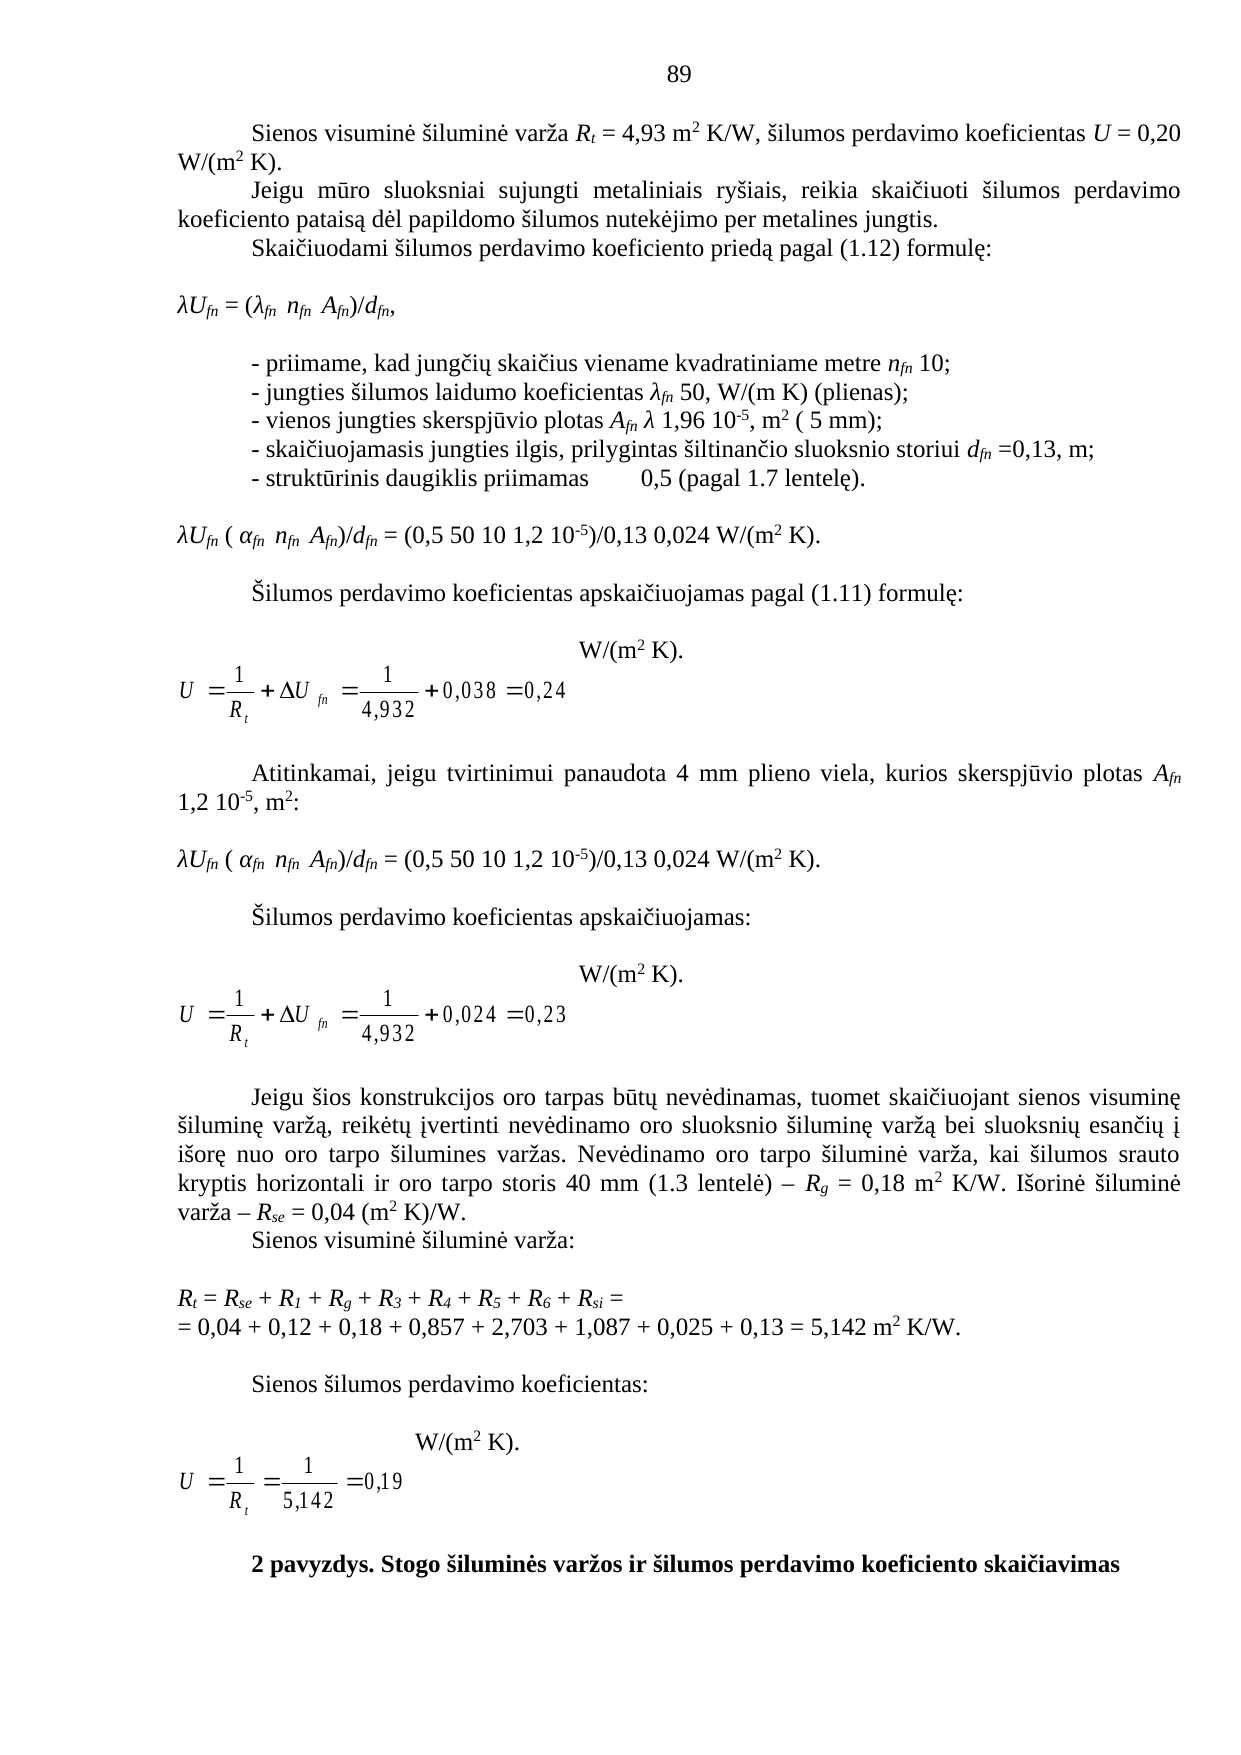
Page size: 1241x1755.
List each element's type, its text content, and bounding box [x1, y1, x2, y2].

text Jeigu mūro sluoksniai sujungti metaliniais ryšiais, reikia skaičiuoti šilumos perdavimo koeficiento pataisą dėl papildomo šilumos nutekėjimo per metalines jungtis. [177, 176, 1181, 233]
text - priimame, kad jungčių skaičius viename kvadratiniame metre nfn 10; [177, 348, 1172, 377]
text - skaičiuojamasis jungties ilgis, prilygintas šiltinančio sluoksnio storiui dfn =0,13, m; [177, 434, 1187, 463]
text Atitinkamai, jeigu tvirtinimui panaudota 4 mm plieno viela, kurios skerspjūvio plotas Afn 1,2 10-5, m2: [177, 758, 1181, 816]
text Šilumos perdavimo koeficientas apskaičiuojamas: [177, 902, 1181, 931]
text Jeigu šios konstrukcijos oro tarpas būtų nevėdinamas, tuomet skaičiuojant sienos visuminę šiluminę varžą, reikėtų įvertinti nevėdinamo oro sluoksnio šiluminę varžą bei sluoksnių esančių į išorę nuo oro tarpo šilumines varžas. Nevėdinamo oro tarpo šiluminė varža, kai šilumos srauto kryptis horizontali ir oro tarpo storis 40 mm (1.3 lentelė) – Rg = 0,18 m2 K/W. Išorinė šiluminė varža – Rse = 0,04 (m2 K)/W. [177, 1082, 1181, 1225]
text W/(m2 K). [177, 1427, 1181, 1520]
text Sienos visuminė šiluminė varža Rt = 4,93 m2 K/W, šilumos perdavimo koeficientas U = 0,20 W/(m2 K). [177, 118, 1181, 176]
text λUfn ( αfn nfn Afn)/dfn = (0,5 50 10 1,2 10-5)/0,13 0,024 W/(m2 K). [177, 521, 1181, 549]
text Skaičiuodami šilumos perdavimo koeficiento priedą pagal (1.12) formulę: [177, 233, 1181, 262]
text W/(m2 K). [177, 959, 1181, 1053]
text Sienos šilumos perdavimo koeficientas: [177, 1369, 1181, 1398]
text 2 pavyzdys. Stogo šiluminės varžos ir šilumos perdavimo koeficiento skaičiavimas [177, 1549, 1181, 1578]
text Rt = Rse + R1 + Rg + R3 + R4 + R5 + R6 + Rsi = [177, 1283, 1181, 1312]
text - vienos jungties skerspjūvio plotas Afn λ 1,96 10-5, m2 ( 5 mm); [177, 406, 1172, 434]
text - jungties šilumos laidumo koeficientas λfn 50, W/(m K) (plienas); [177, 377, 1172, 406]
text λUfn = (λfn nfn Afn)/dfn, [177, 291, 1181, 319]
text Šilumos perdavimo koeficientas apskaičiuojamas pagal (1.11) formulę: [177, 578, 1181, 607]
text λUfn ( αfn nfn Afn)/dfn = (0,5 50 10 1,2 10-5)/0,13 0,024 W/(m2 K). [177, 844, 1181, 873]
text Sienos visuminė šiluminė varža: [177, 1225, 1181, 1254]
text = 0,04 + 0,12 + 0,18 + 0,857 + 2,703 + 1,087 + 0,025 + 0,13 = 5,142 m2 K/W. [177, 1312, 1181, 1340]
text W/(m2 K). [177, 636, 1181, 729]
text - struktūrinis daugiklis priimamas  0,5 (pagal 1.7 lentelę). [177, 463, 1172, 492]
